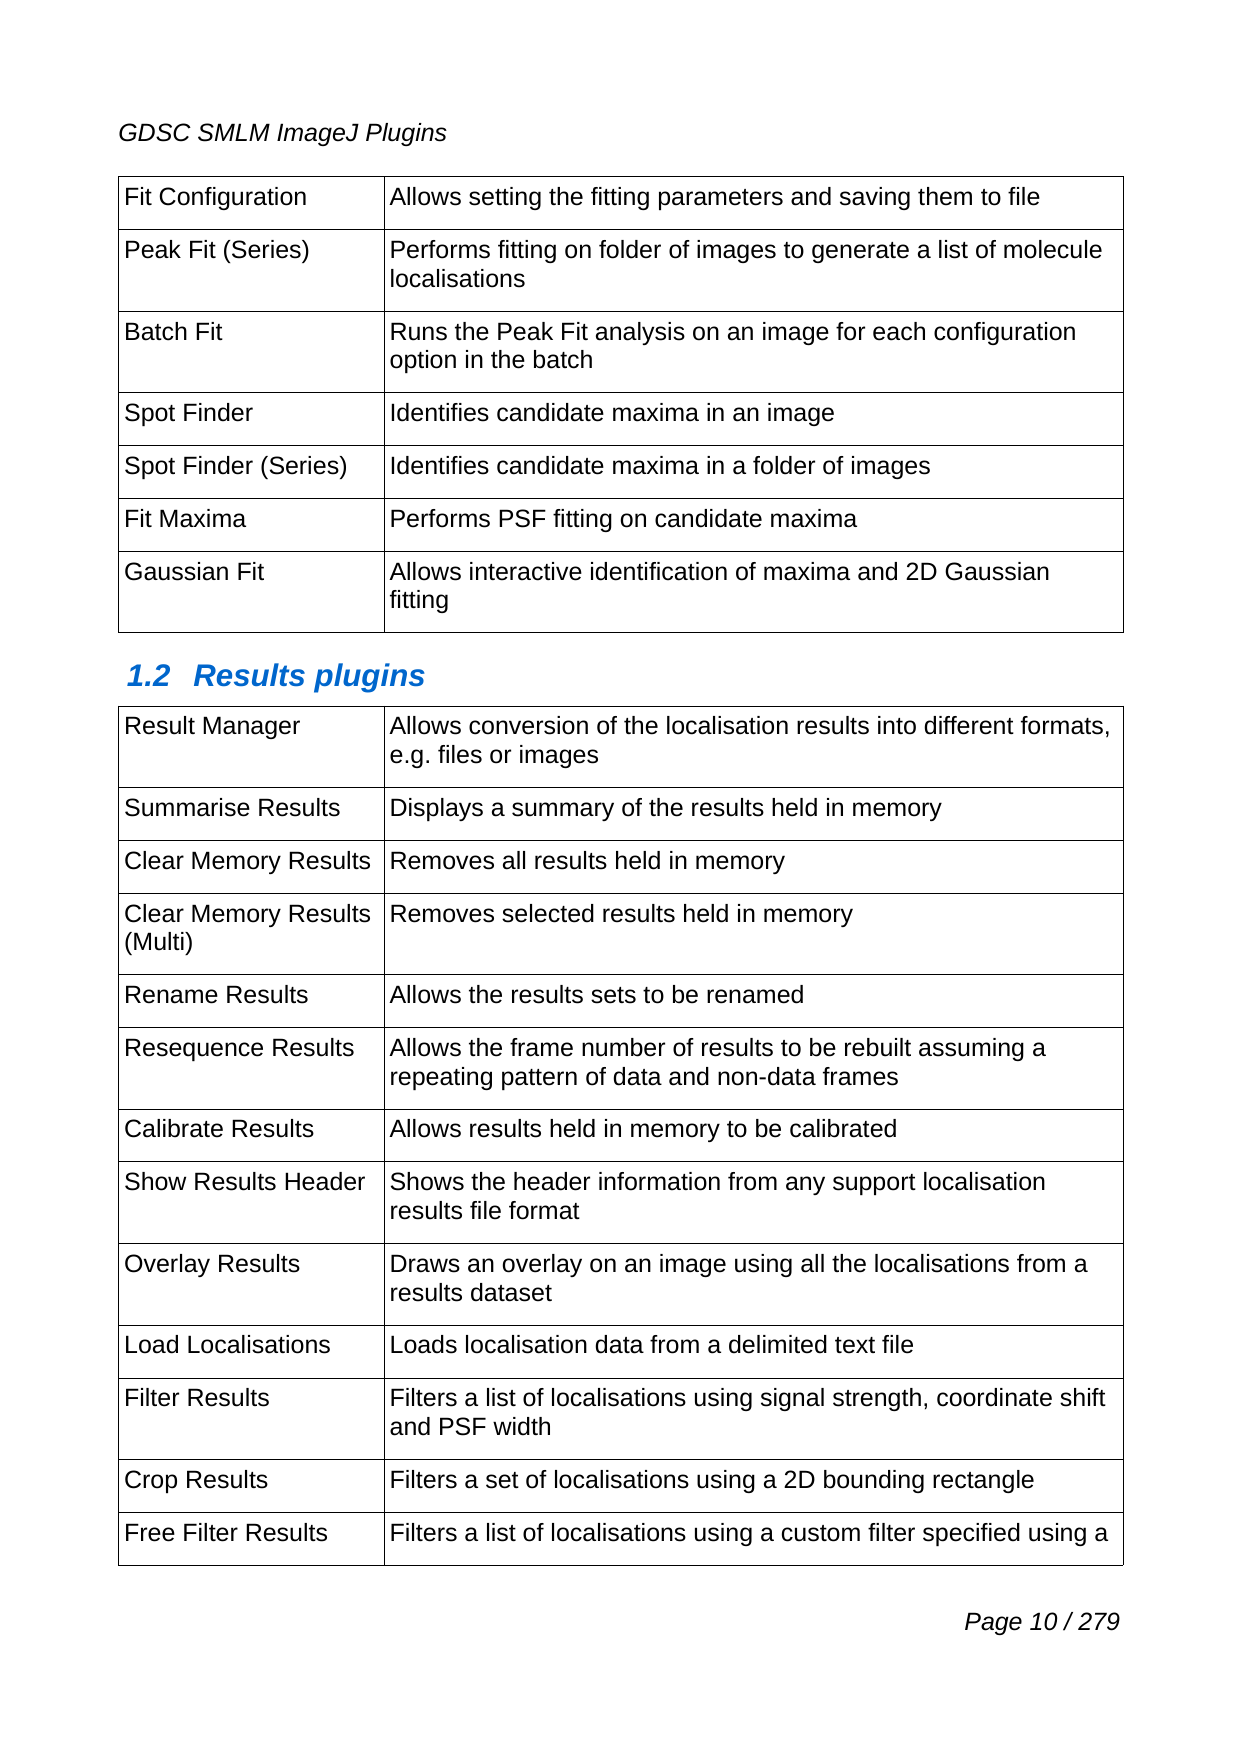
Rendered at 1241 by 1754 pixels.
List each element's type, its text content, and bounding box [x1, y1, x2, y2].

table_cell Allows results held in memory to be calibrated [385, 1110, 1123, 1161]
table_cell Identifies candidate maxima in a folder of images [385, 446, 1123, 498]
table_cell Fit Maxima [119, 499, 384, 551]
table_cell Allows setting the fitting parameters and saving them to file [385, 177, 1123, 229]
table_header Allows conversion of the localisation results into different formats, e.g. files or images [385, 707, 1123, 787]
table_cell Identifies candidate maxima in an image [385, 393, 1123, 445]
table_cell Allows the frame number of results to be rebuilt assuming a repeating pattern of data and non-data frames [385, 1028, 1123, 1109]
table_cell Rename Results [119, 975, 384, 1027]
table_cell Removes selected results held in memory [385, 894, 1123, 974]
table_cell Allows interactive identification of maxima and 2D Gaussian fitting [385, 552, 1123, 632]
table_cell Spot Finder [119, 393, 384, 445]
subtitle Results plugins [118, 657, 1122, 693]
table_cell Gaussian Fit [119, 552, 384, 632]
table_cell Peak Fit (Series) [119, 230, 384, 311]
table_cell Loads localisation data from a delimited text file [385, 1326, 1123, 1377]
table_cell Summarise Results [119, 788, 384, 840]
table_cell Filters a list of localisations using a custom filter specified using a [385, 1513, 1123, 1564]
table_cell Allows the results sets to be renamed [385, 975, 1123, 1027]
table_cell Spot Finder (Series) [119, 446, 384, 498]
table_cell Performs fitting on folder of images to generate a list of molecule localisations [385, 230, 1123, 311]
table_cell Clear Memory Results (Multi) [119, 894, 384, 974]
table_cell Overlay Results [119, 1244, 384, 1324]
table_cell Fit Configuration [119, 177, 384, 229]
table_cell Removes all results held in memory [385, 841, 1123, 893]
table_cell Runs the Peak Fit analysis on an image for each configuration option in the batch [385, 312, 1123, 392]
table_cell Resequence Results [119, 1028, 384, 1109]
table_cell Draws an overlay on an image using all the localisations from a results dataset [385, 1244, 1123, 1324]
table_cell Show Results Header [119, 1162, 384, 1243]
table_cell Clear Memory Results [119, 841, 384, 893]
table_header Result Manager [119, 707, 384, 787]
table_cell Performs PSF fitting on candidate maxima [385, 499, 1123, 551]
table_cell Displays a summary of the results held in memory [385, 788, 1123, 840]
table_cell Filters a list of localisations using signal strength, coordinate shift and PSF width [385, 1379, 1123, 1459]
table_cell Filter Results [119, 1379, 384, 1459]
table_cell Calibrate Results [119, 1110, 384, 1161]
table_cell Shows the header information from any support localisation results file format [385, 1162, 1123, 1243]
table_cell Crop Results [119, 1460, 384, 1512]
table_cell Filters a set of localisations using a 2D bounding rectangle [385, 1460, 1123, 1512]
table_cell Batch Fit [119, 312, 384, 392]
table_cell Load Localisations [119, 1326, 384, 1377]
table_cell Free Filter Results [119, 1513, 384, 1564]
